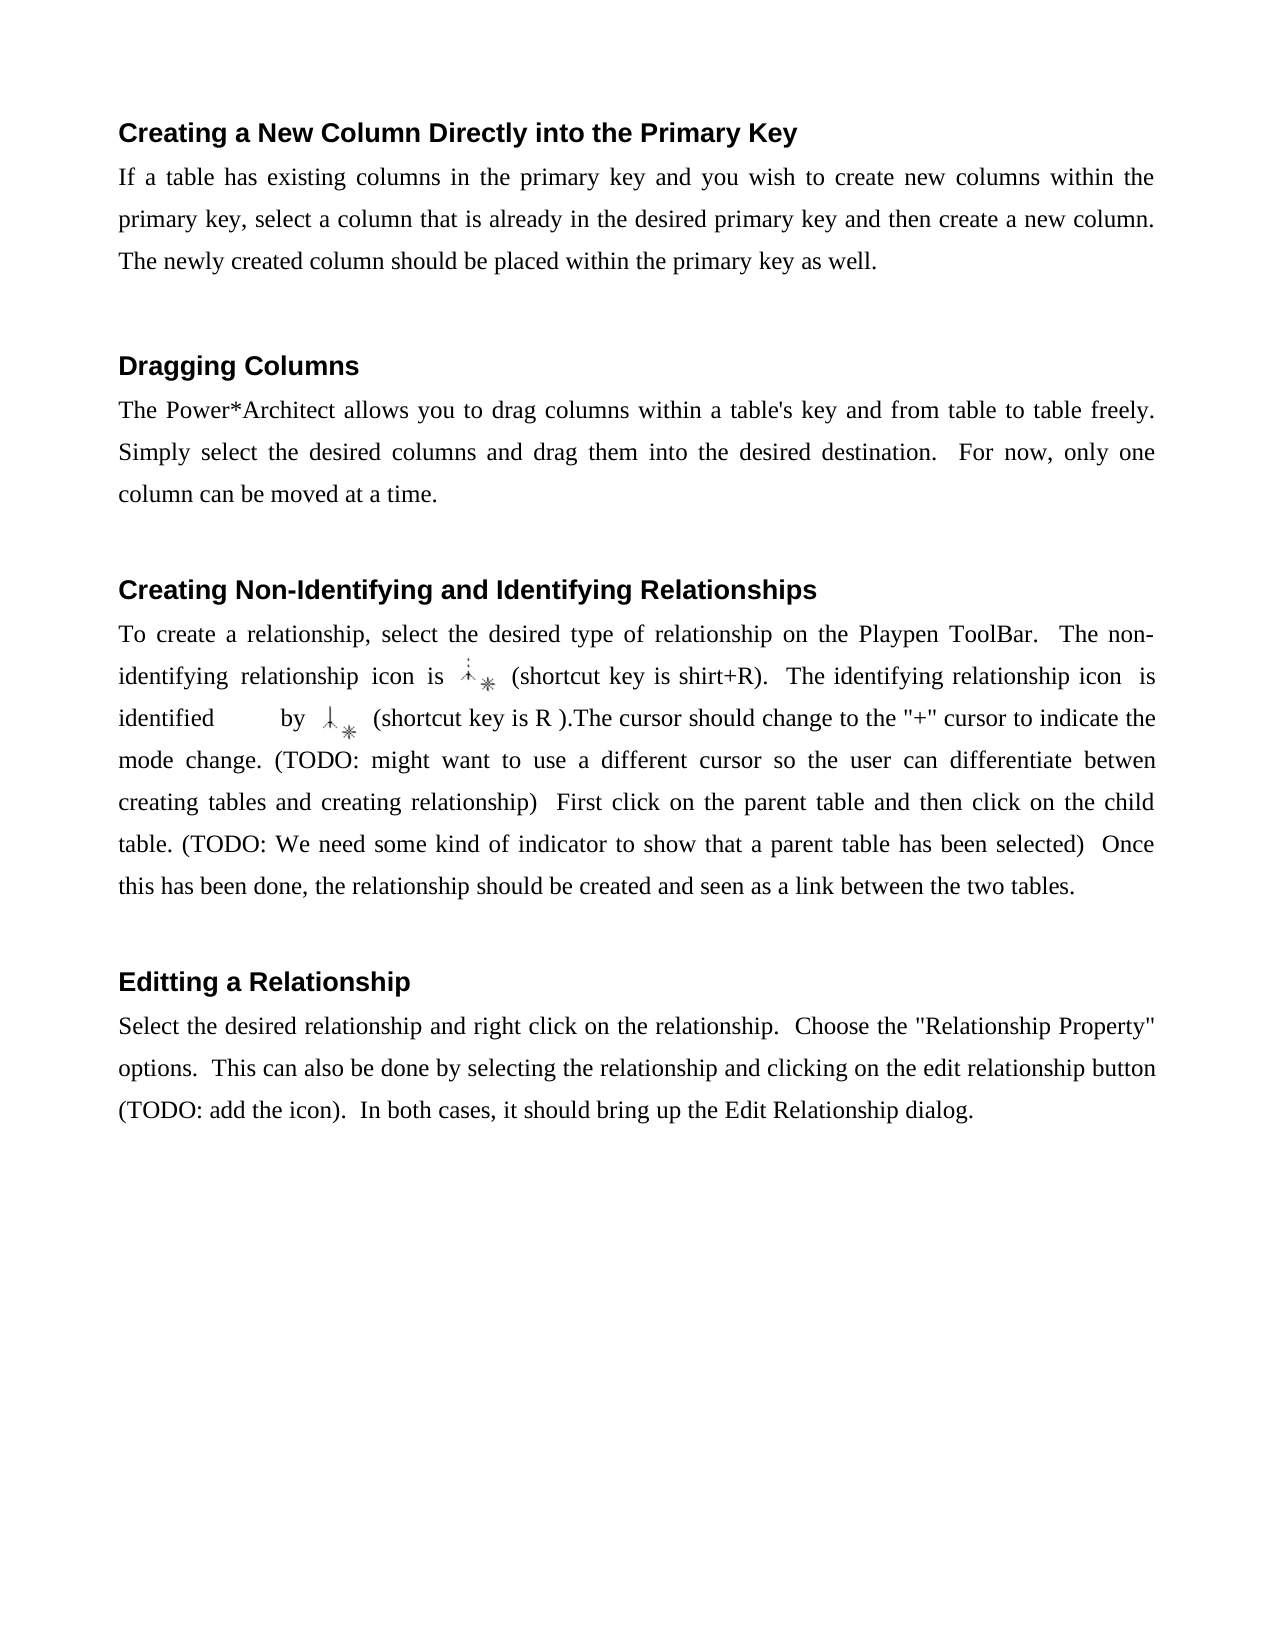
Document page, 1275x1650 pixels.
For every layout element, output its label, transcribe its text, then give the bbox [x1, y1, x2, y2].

text If a table has existing columns in the primary key and you wish to create new columns within the primary key, select a column that is already in the desired primary key and then create a new column. The newly created column should be placed within the primary key as well. [118, 163, 1157, 275]
subtitle Dragging Columns [118, 351, 1157, 381]
picture [458, 655, 497, 693]
subtitle Editting a Relationship [118, 967, 1157, 997]
text To create a relationship, select the desired type of relationship on the Playpen ToolBar. The non-identifying relationship icon is (shortcut key is shirt+R). The identifying relationship icon is identified by (shortcut key is R ).The cursor should change to the "+" cursor to indicate the mode change. (TODO: might want to use a different cursor so the user can differentiate betwen creating tables and creating relationship) First click on the parent table and then click on the child table. (TODO: We need some kind of indicator to show that a parent table has been selected) Once this has been done, the relationship should be created and seen as a link between the two tables. [118, 620, 1157, 900]
text Select the desired relationship and right click on the relationship. Choose the "Relationship Property" options. This can also be done by selecting the relationship and clicking on the edit relationship button (TODO: add the icon). In both cases, it should bring up the Edit Relationship dialog. [118, 1012, 1157, 1124]
text The Power*Architect allows you to drag columns within a table's key and from table to table freely. Simply select the desired columns and drag them into the desired destination. For now, only one column can be moved at a time. [118, 396, 1157, 508]
picture [320, 703, 358, 741]
subtitle Creating Non-Identifying and Identifying Relationships [118, 575, 1157, 605]
subtitle Creating a New Column Directly into the Primary Key [118, 118, 1157, 148]
